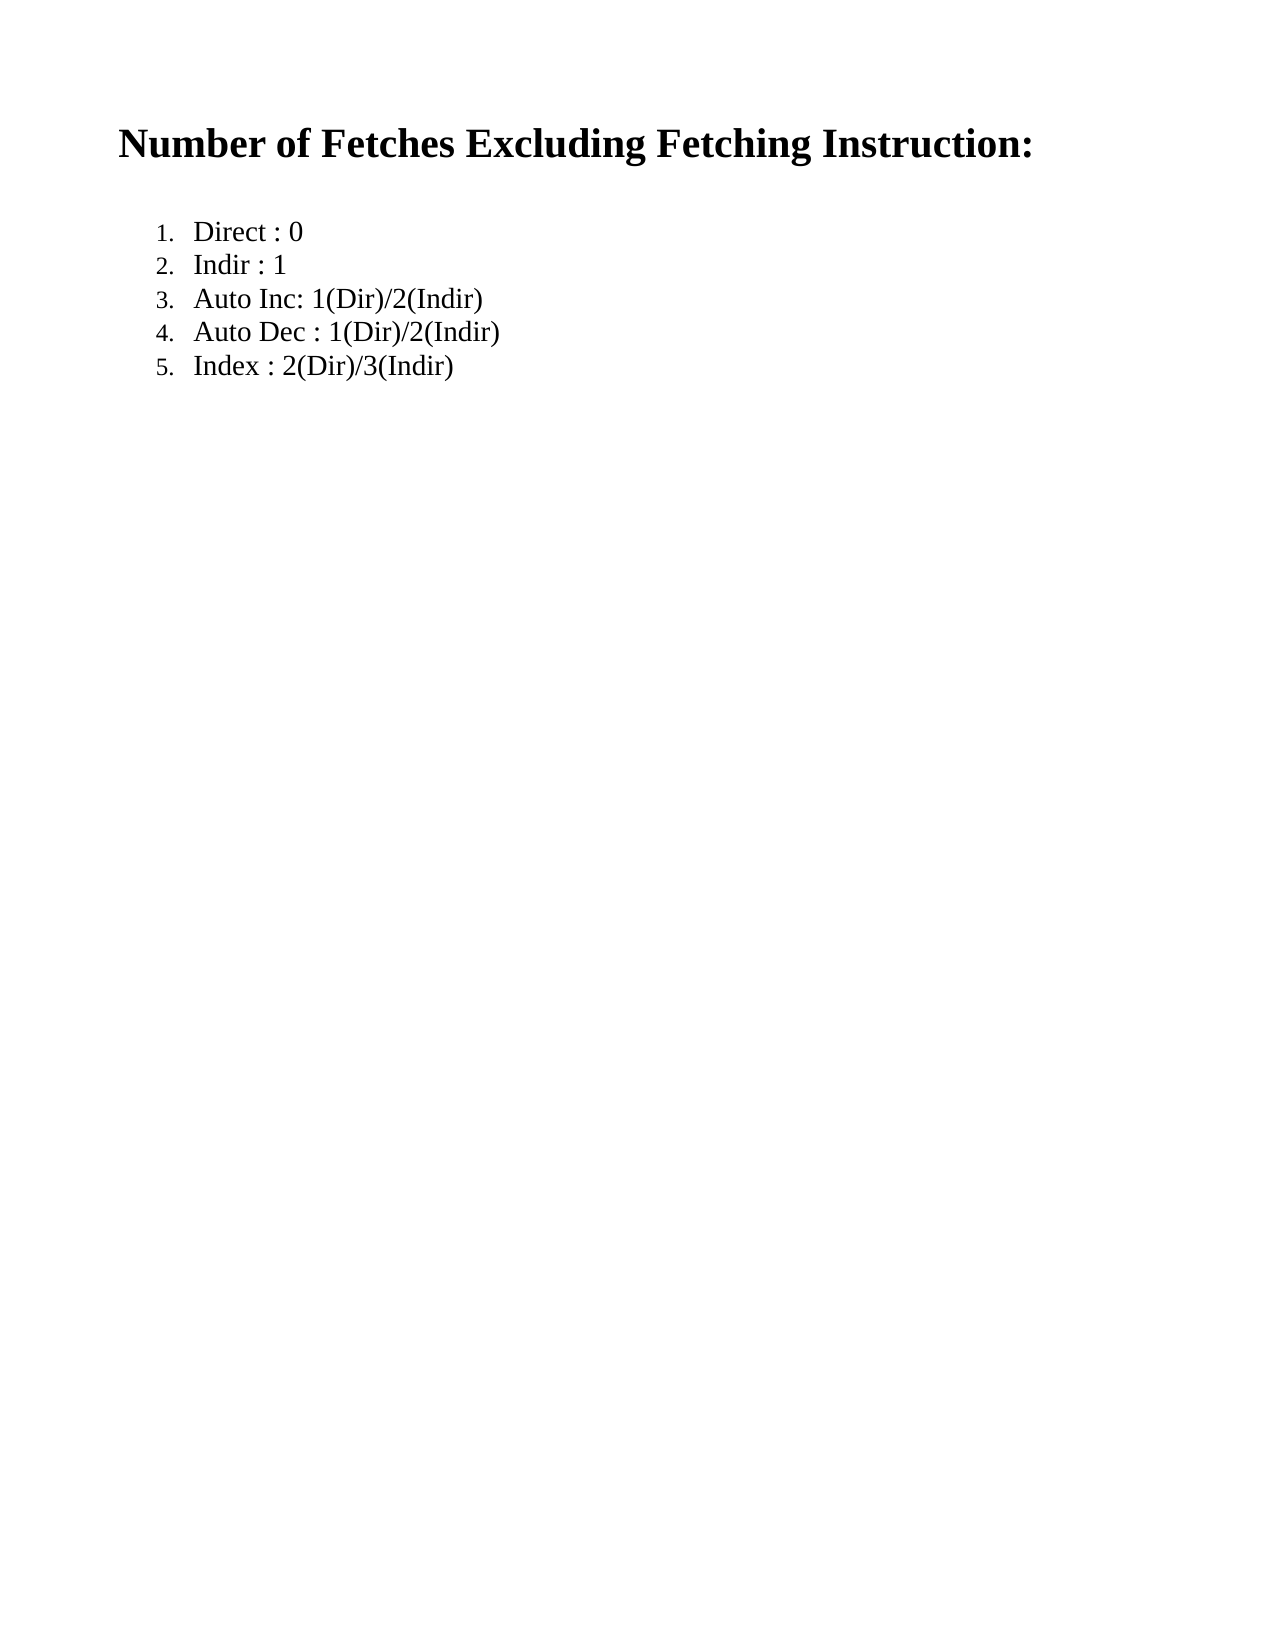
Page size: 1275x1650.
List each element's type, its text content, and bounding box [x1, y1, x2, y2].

list Index : 2(Dir)/3(Indir) [156, 348, 1157, 382]
list Indir : 1 [156, 247, 1157, 281]
list Direct : 0 [156, 214, 1157, 247]
text Number of Fetches Excluding Fetching Instruction: [118, 118, 1157, 166]
list Auto Dec : 1(Dir)/2(Indir) [156, 314, 1157, 348]
list Auto Inc: 1(Dir)/2(Indir) [156, 281, 1157, 314]
